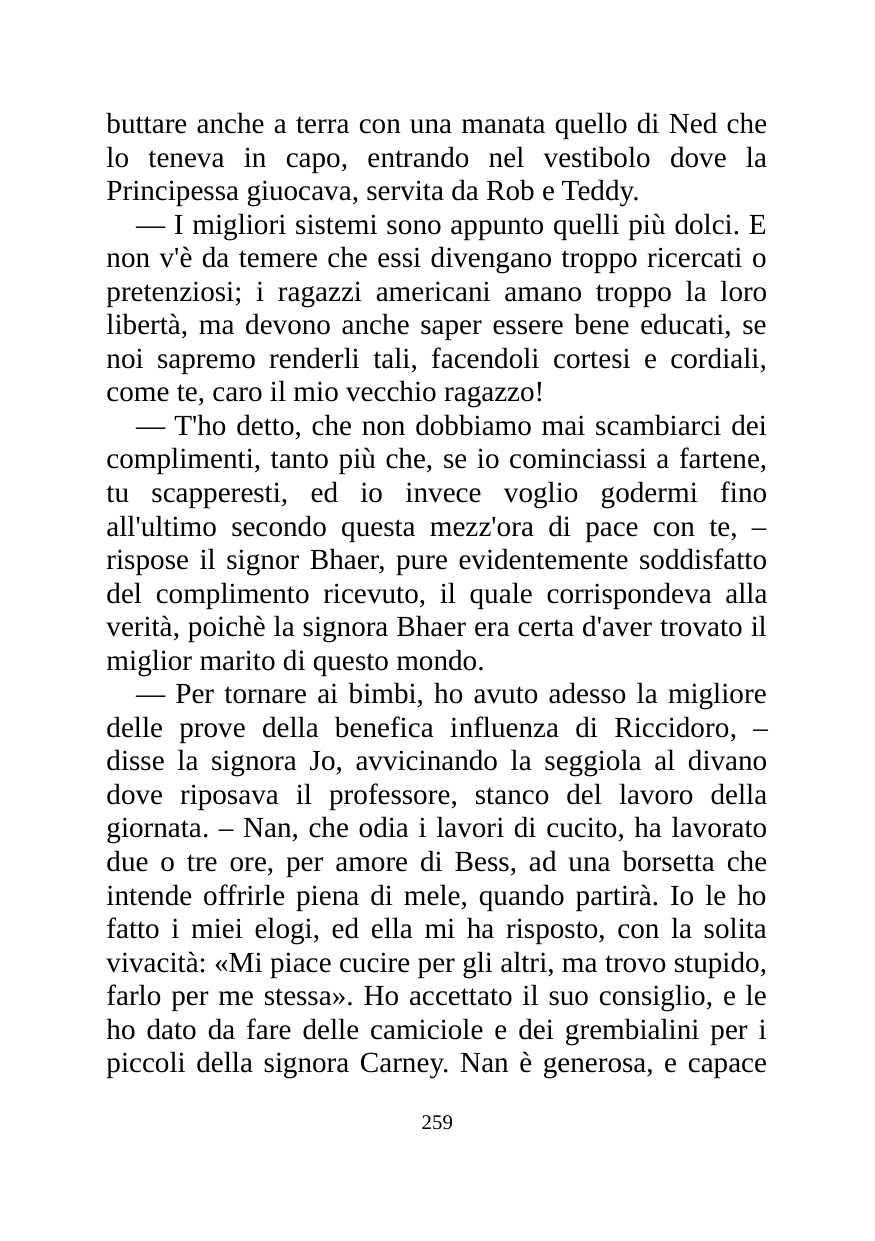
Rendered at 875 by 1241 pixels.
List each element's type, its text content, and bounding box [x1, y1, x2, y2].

text — T'ho detto, che non dobbiamo mai scambiarci dei complimenti, tanto più che, se io cominciassi a fartene, tu scapperesti, ed io invece voglio godermi fino all'ultimo secondo questa mezz'ora di pace con te, – rispose il signor Bhaer, pure evidentemente soddisfatto del complimento ricevuto, il quale corrispondeva alla verità, poichè la signora Bhaer era certa d'aver trovato il miglior marito di questo mondo. [106, 408, 768, 676]
text — Per tornare ai bimbi, ho avuto adesso la migliore delle prove della benefica influenza di Riccidoro, – disse la signora Jo, avvicinando la seggiola al divano dove riposava il professore, stanco del lavoro della giornata. – Nan, che odia i lavori di cucito, ha lavorato due o tre ore, per amore di Bess, ad una borsetta che intende offrirle piena di mele, quando partirà. Io le ho fatto i miei elogi, ed ella mi ha risposto, con la solita vivacità: «Mi piace cucire per gli altri, ma trovo stupido, farlo per me stessa». Ho accettato il suo consiglio, e le ho dato da fare delle camiciole e dei grembialini per i piccoli della signora Carney. Nan è generosa, e capace [106, 676, 768, 1079]
text buttare anche a terra con una manata quello di Ned che lo teneva in capo, entrando nel vestibolo dove la Principessa giuocava, servita da Rob e Teddy. [106, 106, 768, 207]
text — I migliori sistemi sono appunto quelli più dolci. E non v'è da temere che essi divengano troppo ricercati o pretenziosi; i ragazzi americani amano troppo la loro libertà, ma devono anche saper essere bene educati, se noi sapremo renderli tali, facendoli cortesi e cordiali, come te, caro il mio vecchio ragazzo! [106, 207, 768, 408]
